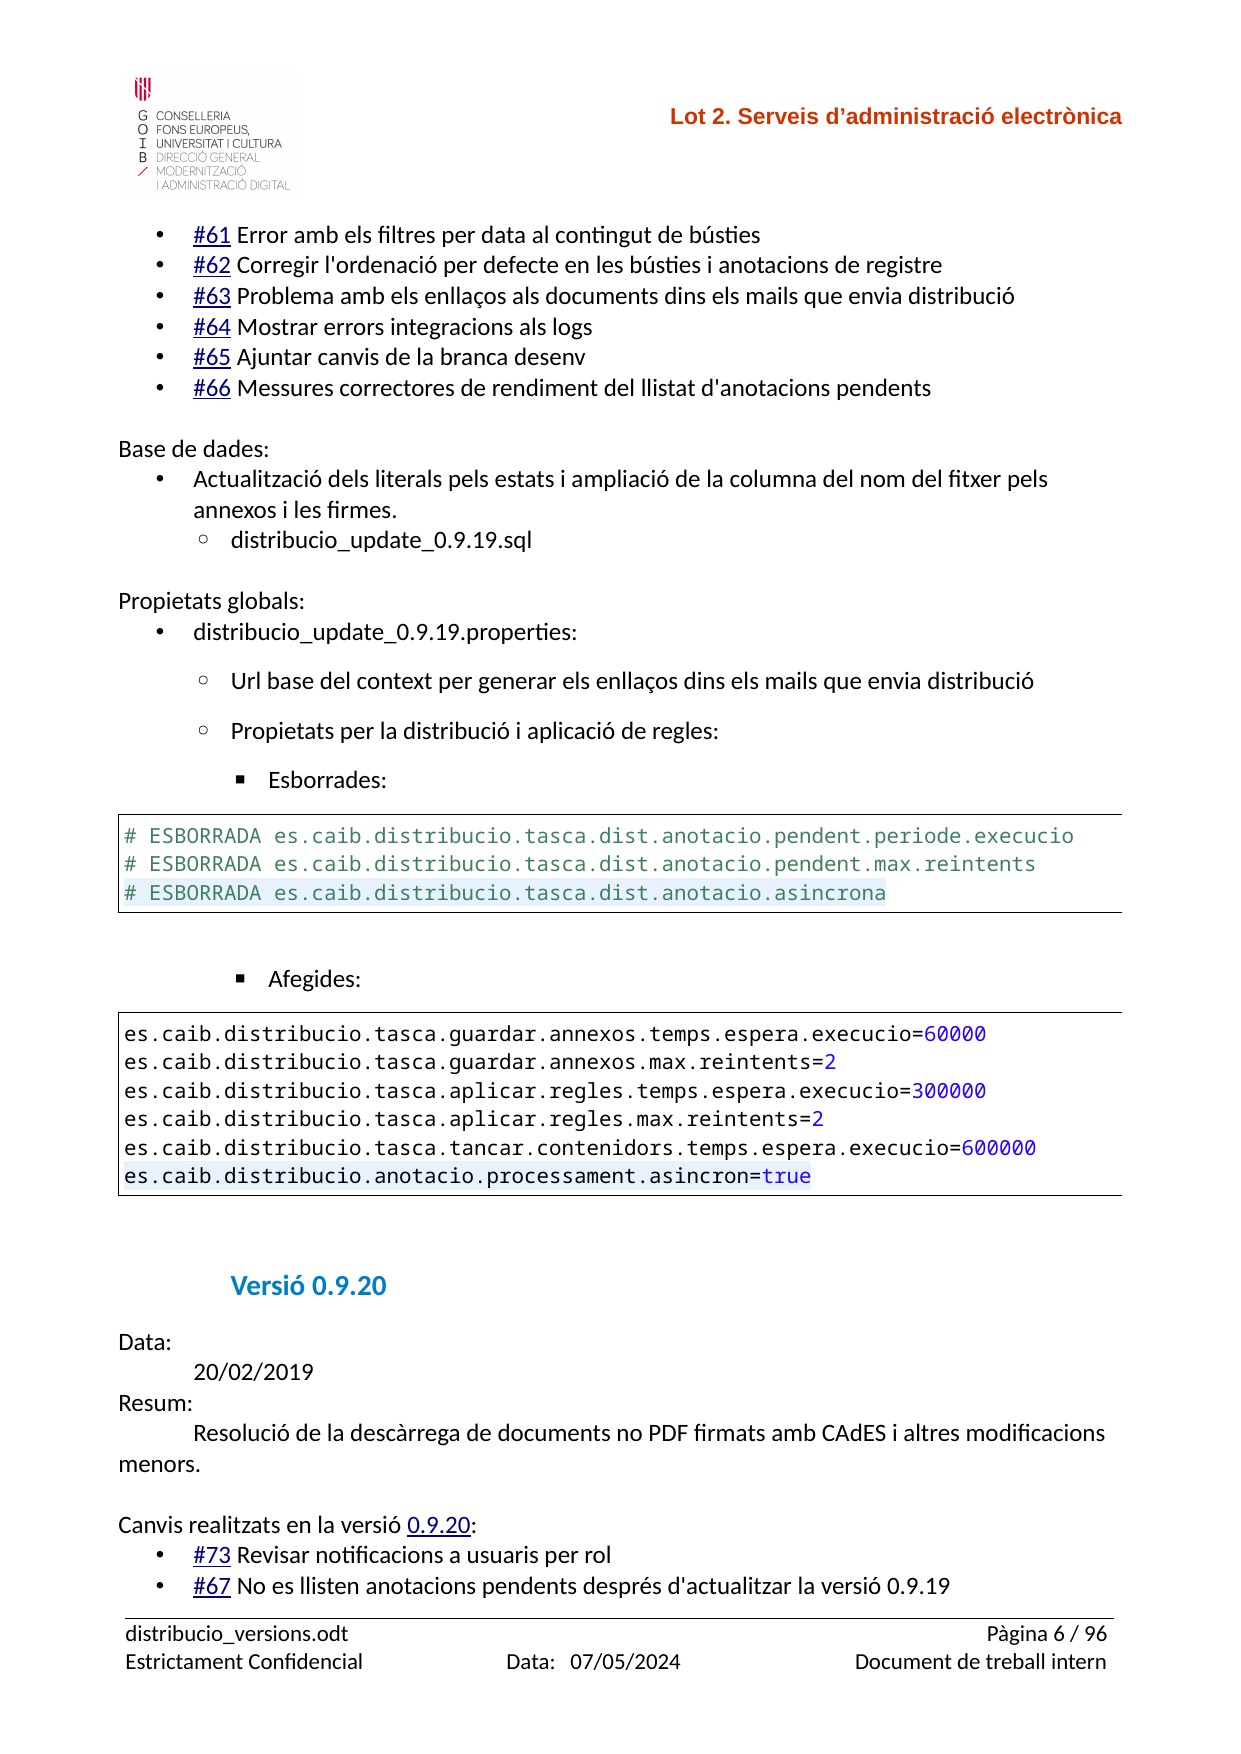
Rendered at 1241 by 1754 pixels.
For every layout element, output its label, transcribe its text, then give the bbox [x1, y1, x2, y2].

list Actualització dels literals pels estats i ampliació de la columna del nom del fitxer pels annexos i les firmes. [156, 463, 1122, 524]
list #73 Revisar notificacions a usuaris per rol [156, 1539, 1122, 1570]
text Resolució de la descàrrega de documents no PDF firmats amb CAdES i altres modificacions menors. [118, 1417, 1122, 1478]
list distribucio_update_0.9.19.properties: [156, 616, 1122, 646]
table_header es.caib.distribucio.tasca.guardar.annexos.temps.espera.execucio=60000 es.caib.distribucio.tasca.guardar.annexos.max.reintents=2 es.caib.distribucio.tasca.aplicar.regles.temps.espera.execucio=300000 es.caib.distribucio.tasca.aplicar.regles.max.reintents=2 es.caib.distribucio.tasca.tancar.contenidors.temps.espera.execucio=600000 es.caib.distribucio.anotacio.processament.asincron=true [119, 1013, 1122, 1195]
list #62 Corregir l'ordenació per defecte en les bústies i anotacions de registre [156, 250, 1122, 280]
list #64 Mostrar errors integracions als logs [156, 311, 1122, 341]
list #65 Ajuntar canvis de la branca desenv [156, 341, 1122, 372]
list Afegides: [231, 963, 1122, 993]
list #67 No es llisten anotacions pendents després d'actualitzar la versió 0.9.19 [156, 1570, 1122, 1601]
list Url base del context per generar els enllaços dins els mails que envia distribució [193, 666, 1122, 696]
text Canvis realitzats en la versió 0.9.20: [118, 1509, 1122, 1539]
picture [126, 70, 299, 197]
subtitle Versió 0.9.20 [153, 1267, 1122, 1302]
text Base de dades: [118, 433, 1122, 463]
list #61 Error amb els filtres per data al contingut de bústies [156, 219, 1122, 250]
text Propietats globals: [118, 585, 1122, 616]
table_header # ESBORRADA es.caib.distribucio.tasca.dist.anotacio.pendent.periode.execucio # ESBORRADA es.caib.distribucio.tasca.dist.anotacio.pendent.max.reintents # ESBORRADA es.caib.distribucio.tasca.dist.anotacio.asincrona [119, 815, 1122, 912]
text 20/02/2019 [118, 1356, 1122, 1387]
text Data: [118, 1326, 1122, 1356]
list distribucio_update_0.9.19.sql [193, 524, 1122, 555]
list #66 Messures correctores de rendiment del llistat d'anotacions pendents [156, 372, 1122, 402]
text Resum: [118, 1387, 1122, 1417]
list Propietats per la distribució i aplicació de regles: [193, 715, 1122, 746]
list #63 Problema amb els enllaços als documents dins els mails que envia distribució [156, 280, 1122, 311]
list Esborrades: [231, 765, 1122, 795]
